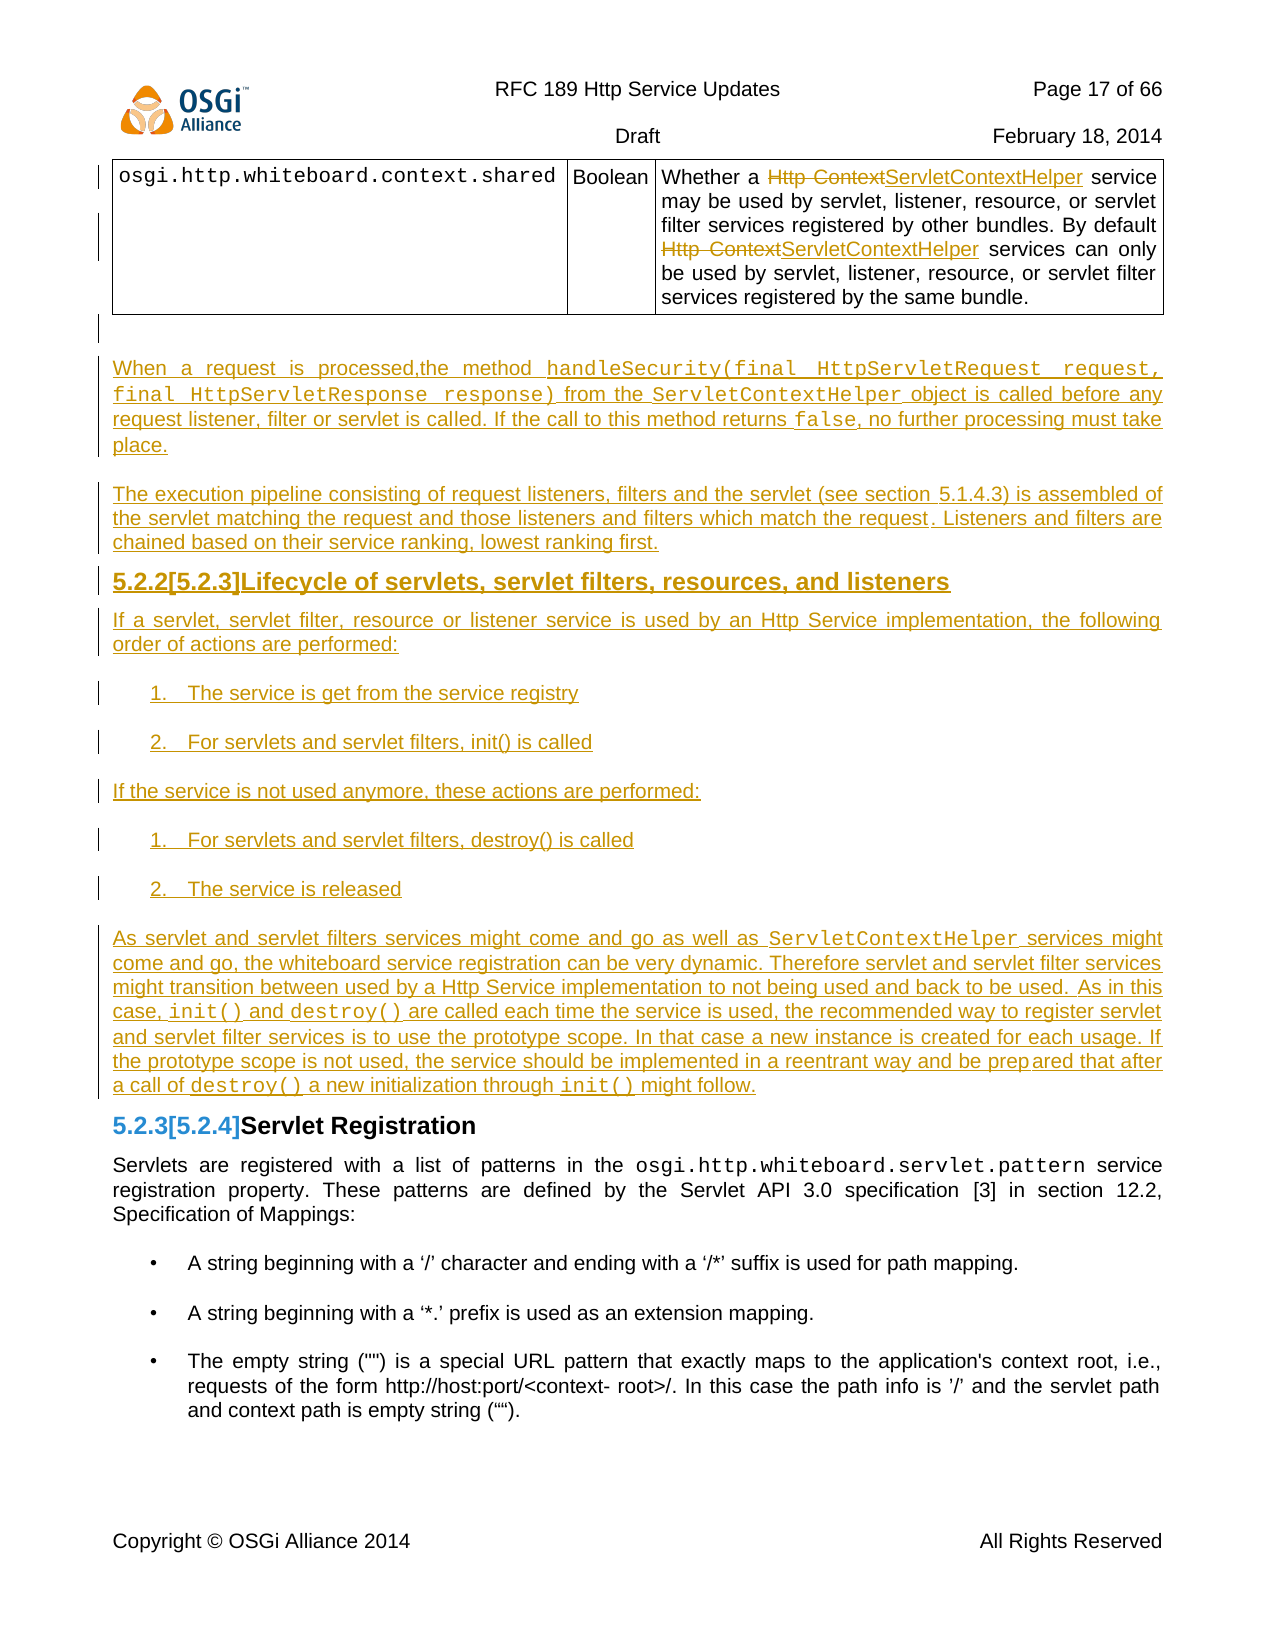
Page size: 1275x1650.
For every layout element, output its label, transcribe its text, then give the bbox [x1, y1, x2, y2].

table_cell Whether a ServletContextHelper service may be used by servlet, listener, resource, or servlet filter services registered by other bundles. By default ServletContextHelper services can only be used by servlet, listener, resource, or servlet filter services registered by the same bundle. [656, 160, 1163, 314]
table_cell Boolean [568, 160, 655, 314]
text the prototype scope is not used, the service should be implemented in a reentrant way and be prepared that after a call of destroy() a new initialization through init() might follow. [112, 1047, 1162, 1099]
text If the service is not used anymore, these actions are performed: [112, 778, 1162, 802]
text case, init() and destroy() are called each time the service is used, the recommended way to register servlet and servlet filter services is to use the prototype scope. In that case a new instance is created for each usage. If [112, 997, 1162, 1046]
list A string beginning with a ‘/’ character and ending with a ‘/*’ suffix is used for path mapping. [150, 1251, 1162, 1275]
list The service is get from the service registry [150, 681, 1162, 704]
list A string beginning with a ‘*.’ prefix is used as an extension mapping. [150, 1300, 1162, 1324]
list For servlets and servlet filters, init() is called [150, 729, 1162, 753]
text order of actions are performed: [112, 630, 1162, 656]
list The empty string ("") is a special URL pattern that exactly maps to the application's context root, i.e., requests of the form http://host:port/<context- root>/. In this case the path info is ’/’ and the servlet path and context path is empty string (““). [150, 1349, 1162, 1421]
text When a request is processed,the method handleSecurity(final HttpServletRequest request, [112, 356, 1162, 377]
table_cell osgi.http.whiteboard.context.shared [113, 160, 567, 314]
text If a servlet, servlet filter, resource or listener service is used by an Http Service implementation, the following [112, 608, 1162, 629]
picture [113, 78, 257, 142]
text might transition between used by a Http Service implementation to not being used and back to be used. As in this [112, 973, 1162, 996]
list The service is released [150, 876, 1162, 900]
text As servlet and servlet filters services might come and go as well as ServletContextHelper services might come and go, the whiteboard service registration can be very dynamic. Therefore servlet and servlet filter services [112, 925, 1162, 972]
text Servlets are registered with a list of patterns in the osgi.http.whiteboard.servlet.pattern service registration property. These patterns are defined by the Servlet API 3.0 specification [3]. in section 12.2, Specification of Mappings: [112, 1152, 1162, 1226]
subtitle Servlet Registration [112, 1111, 1162, 1140]
subtitle Lifecycle of servlets, servlet filters, resources, and listeners [112, 566, 1162, 595]
text The execution pipeline consisting of request listeners, filters and the servlet (see section ) is assembled of the servlet matching the request and those listeners and filters which match the request. Listeners and filters are chained based on their service ranking, lowest ranking first. [112, 482, 1162, 554]
list For servlets and servlet filters, destroy() is called [150, 827, 1162, 851]
text final HttpServletResponse response) from the ServletContextHelper object is called before any request listener, filter or servlet is called. If the call to this method returns false, no further processing must take place. [112, 378, 1162, 457]
